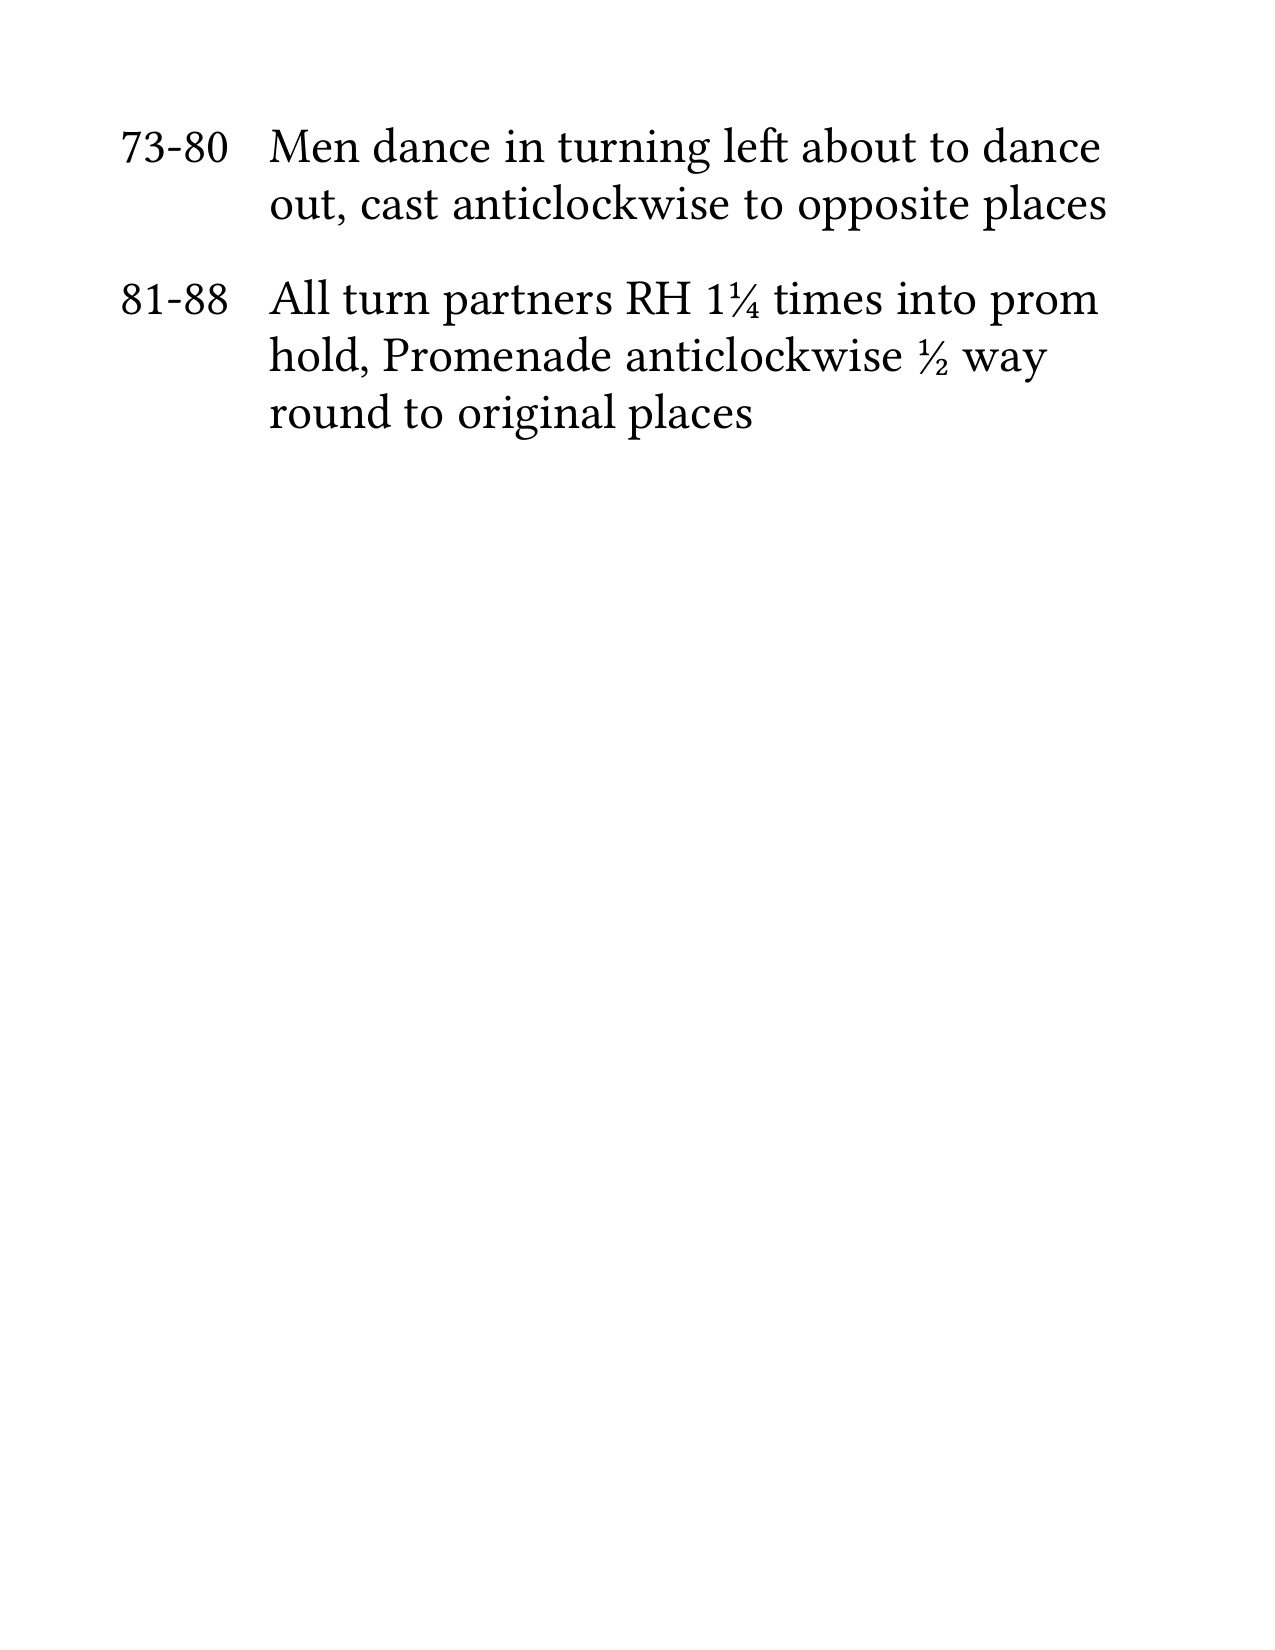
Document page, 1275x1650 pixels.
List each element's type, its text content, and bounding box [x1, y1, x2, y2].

text 73-80 Men dance in turning left about to dance out, cast anticlockwise to opposite places [120, 118, 1157, 232]
text 81-88 All turn partners RH 1¼ times into prom hold, Promenade anticlockwise ½ way round to original places [120, 269, 1157, 441]
